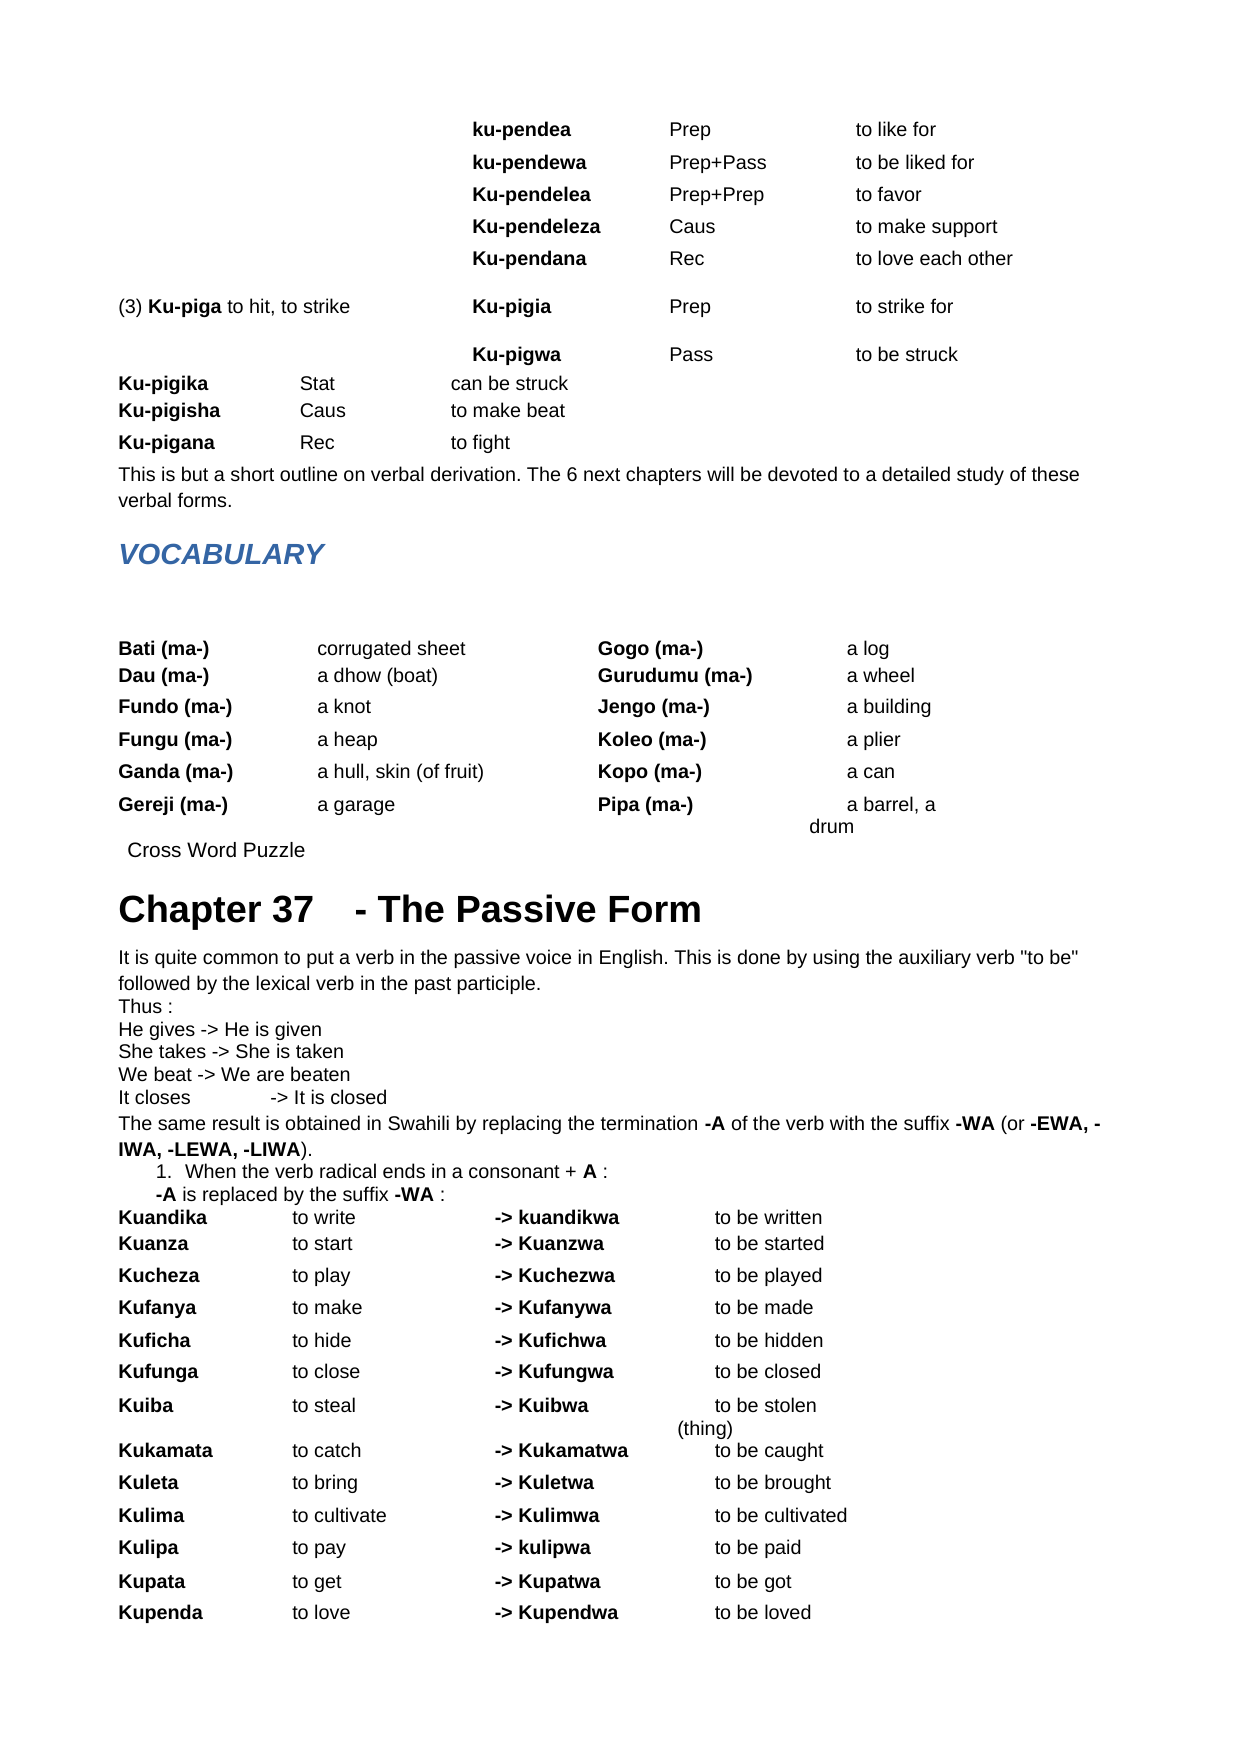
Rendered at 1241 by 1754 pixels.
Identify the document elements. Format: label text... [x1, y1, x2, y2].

table_cell a knot [280, 695, 560, 728]
table_cell to bring [255, 1471, 457, 1504]
table_cell -> Kufungwa [457, 1360, 677, 1394]
table_cell to be paid [677, 1536, 870, 1569]
table_cell Koleo (ma-) [560, 728, 809, 760]
table_header a log [809, 636, 976, 664]
table_cell to make beat [413, 399, 599, 431]
table_cell a garage [280, 793, 560, 838]
table_cell Kupata [118, 1570, 254, 1601]
table_cell Prep [632, 118, 818, 151]
table_cell a plier [809, 728, 976, 760]
table_header -> kuandikwa [457, 1206, 677, 1232]
table_cell -> Kupatwa [457, 1570, 677, 1601]
table_cell Kuiba [118, 1394, 254, 1439]
table_cell to be stolen (thing) [677, 1394, 870, 1439]
text We beat -> We are beaten [118, 1063, 1122, 1086]
table_cell Ganda (ma-) [118, 760, 279, 792]
table_cell Kukamata [118, 1439, 254, 1471]
table_header corrugated sheet [280, 636, 560, 664]
table_cell Ku-pendana [435, 247, 632, 294]
table_cell -> Kukamatwa [457, 1439, 677, 1471]
text This is but a short outline on verbal derivation. The 6 next chapters will be devoted to a detailed study of these verbal forms. [118, 460, 1122, 512]
table_cell [118, 118, 434, 151]
table_cell ku-pendea [435, 118, 632, 151]
subtitle Chapter 37 - The Passive Form [118, 887, 1122, 930]
table_cell to play [255, 1264, 457, 1296]
table_cell (3) Ku-piga to hit, to strike [118, 295, 434, 343]
table_cell Fungu (ma-) [118, 728, 279, 760]
table_cell [118, 343, 434, 372]
table_cell to strike for [818, 295, 1068, 343]
table_cell to fight [413, 431, 599, 460]
table_cell -> Kufichwa [457, 1329, 677, 1360]
table_cell -> Kupendwa [457, 1601, 677, 1633]
table_cell Kufunga [118, 1360, 254, 1394]
text He gives -> He is given [118, 1017, 1122, 1040]
table_header Bati (ma-) [118, 636, 279, 664]
table_cell to favor [818, 183, 1068, 215]
text It is quite common to put a verb in the passive voice in English. This is done by using the auxiliary verb "to be" followed by the lexical verb in the past participle. [118, 943, 1122, 995]
table_cell Fundo (ma-) [118, 695, 279, 728]
table_cell Jengo (ma-) [560, 695, 809, 728]
table_header Ku-pigika [118, 372, 262, 399]
table_cell to start [255, 1232, 457, 1264]
table_cell Pipa (ma-) [560, 793, 809, 838]
text It closes -> It is closed [118, 1086, 1122, 1108]
table_cell Ku-pendelea [435, 183, 632, 215]
subtitle VOCABULARY [118, 537, 1122, 571]
table_cell to catch [255, 1439, 457, 1471]
table_cell to be got [677, 1570, 870, 1601]
table_cell Kuficha [118, 1329, 254, 1360]
table_cell to be brought [677, 1471, 870, 1504]
table_cell Kufanya [118, 1296, 254, 1329]
table_cell -> kulipwa [457, 1536, 677, 1569]
table_cell a hull, skin (of fruit) [280, 760, 560, 792]
table_cell to hide [255, 1329, 457, 1360]
table_cell -> Kufanywa [457, 1296, 677, 1329]
table_cell to pay [255, 1536, 457, 1569]
list When the verb radical ends in a consonant + A : [172, 1160, 1122, 1183]
table_cell Rec [262, 431, 413, 460]
table_cell Gurudumu (ma-) [560, 664, 809, 695]
text The same result is obtained in Swahili by replacing the termination -A of the verb with the suffix -WA (or -EWA, -IWA, -LEWA, -LIWA). [118, 1108, 1122, 1160]
table_cell to be loved [677, 1601, 870, 1633]
table_cell to cultivate [255, 1504, 457, 1536]
table_header Kuandika [118, 1206, 254, 1232]
table_cell to get [255, 1570, 457, 1601]
table_header Gogo (ma-) [560, 636, 809, 664]
table_cell to steal [255, 1394, 457, 1439]
table_cell to like for [818, 118, 1068, 151]
table_header can be struck [413, 372, 599, 399]
table_cell to be closed [677, 1360, 870, 1394]
table_cell to be made [677, 1296, 870, 1329]
table_cell a wheel [809, 664, 976, 695]
table_cell a dhow (boat) [280, 664, 560, 695]
table_cell Kulima [118, 1504, 254, 1536]
text Thus : [118, 995, 1122, 1017]
table_cell Ku-pigwa [435, 343, 632, 372]
table_cell to love each other [818, 247, 1068, 294]
table_header Stat [262, 372, 413, 399]
table_cell to make support [818, 215, 1068, 247]
table_cell Kulipa [118, 1536, 254, 1569]
table_cell to be cultivated [677, 1504, 870, 1536]
table_cell [118, 215, 434, 247]
table_cell to be caught [677, 1439, 870, 1471]
table_cell to be hidden [677, 1329, 870, 1360]
table_cell to be liked for [818, 151, 1068, 183]
table_header to be written [677, 1206, 870, 1232]
table_cell [118, 247, 434, 294]
table_cell a building [809, 695, 976, 728]
table_header to write [255, 1206, 457, 1232]
table_cell Caus [632, 215, 818, 247]
table_cell to love [255, 1601, 457, 1633]
table_cell [118, 151, 434, 183]
table_cell Prep+Prep [632, 183, 818, 215]
table_cell ku-pendewa [435, 151, 632, 183]
table_cell Prep+Pass [632, 151, 818, 183]
text -A is replaced by the suffix -WA : [118, 1183, 1122, 1206]
table_cell -> Kuibwa [457, 1394, 677, 1439]
table_cell -> Kuletwa [457, 1471, 677, 1504]
table_cell to make [255, 1296, 457, 1329]
table_cell -> Kulimwa [457, 1504, 677, 1536]
table_cell Caus [262, 399, 413, 431]
table_cell Ku-pigana [118, 431, 262, 460]
table_cell Ku-pigisha [118, 399, 262, 431]
table_cell Dau (ma-) [118, 664, 279, 695]
text Cross Word Puzzle [127, 838, 1122, 862]
table_cell Prep [632, 295, 818, 343]
table_cell Rec [632, 247, 818, 294]
table_cell Kucheza [118, 1264, 254, 1296]
table_cell to close [255, 1360, 457, 1394]
table_cell Kuleta [118, 1471, 254, 1504]
table_cell Ku-pigia [435, 295, 632, 343]
table_cell [118, 183, 434, 215]
table_cell -> Kuchezwa [457, 1264, 677, 1296]
table_cell Kupenda [118, 1601, 254, 1633]
table_cell -> Kuanzwa [457, 1232, 677, 1264]
table_cell Kopo (ma-) [560, 760, 809, 792]
table_cell Kuanza [118, 1232, 254, 1264]
table_cell to be struck [818, 343, 1068, 372]
table_cell Pass [632, 343, 818, 372]
table_cell a barrel, a drum [809, 793, 976, 838]
table_cell to be played [677, 1264, 870, 1296]
text She takes -> She is taken [118, 1040, 1122, 1063]
table_cell Ku-pendeleza [435, 215, 632, 247]
table_cell a can [809, 760, 976, 792]
table_cell Gereji (ma-) [118, 793, 279, 838]
table_cell a heap [280, 728, 560, 760]
table_cell to be started [677, 1232, 870, 1264]
